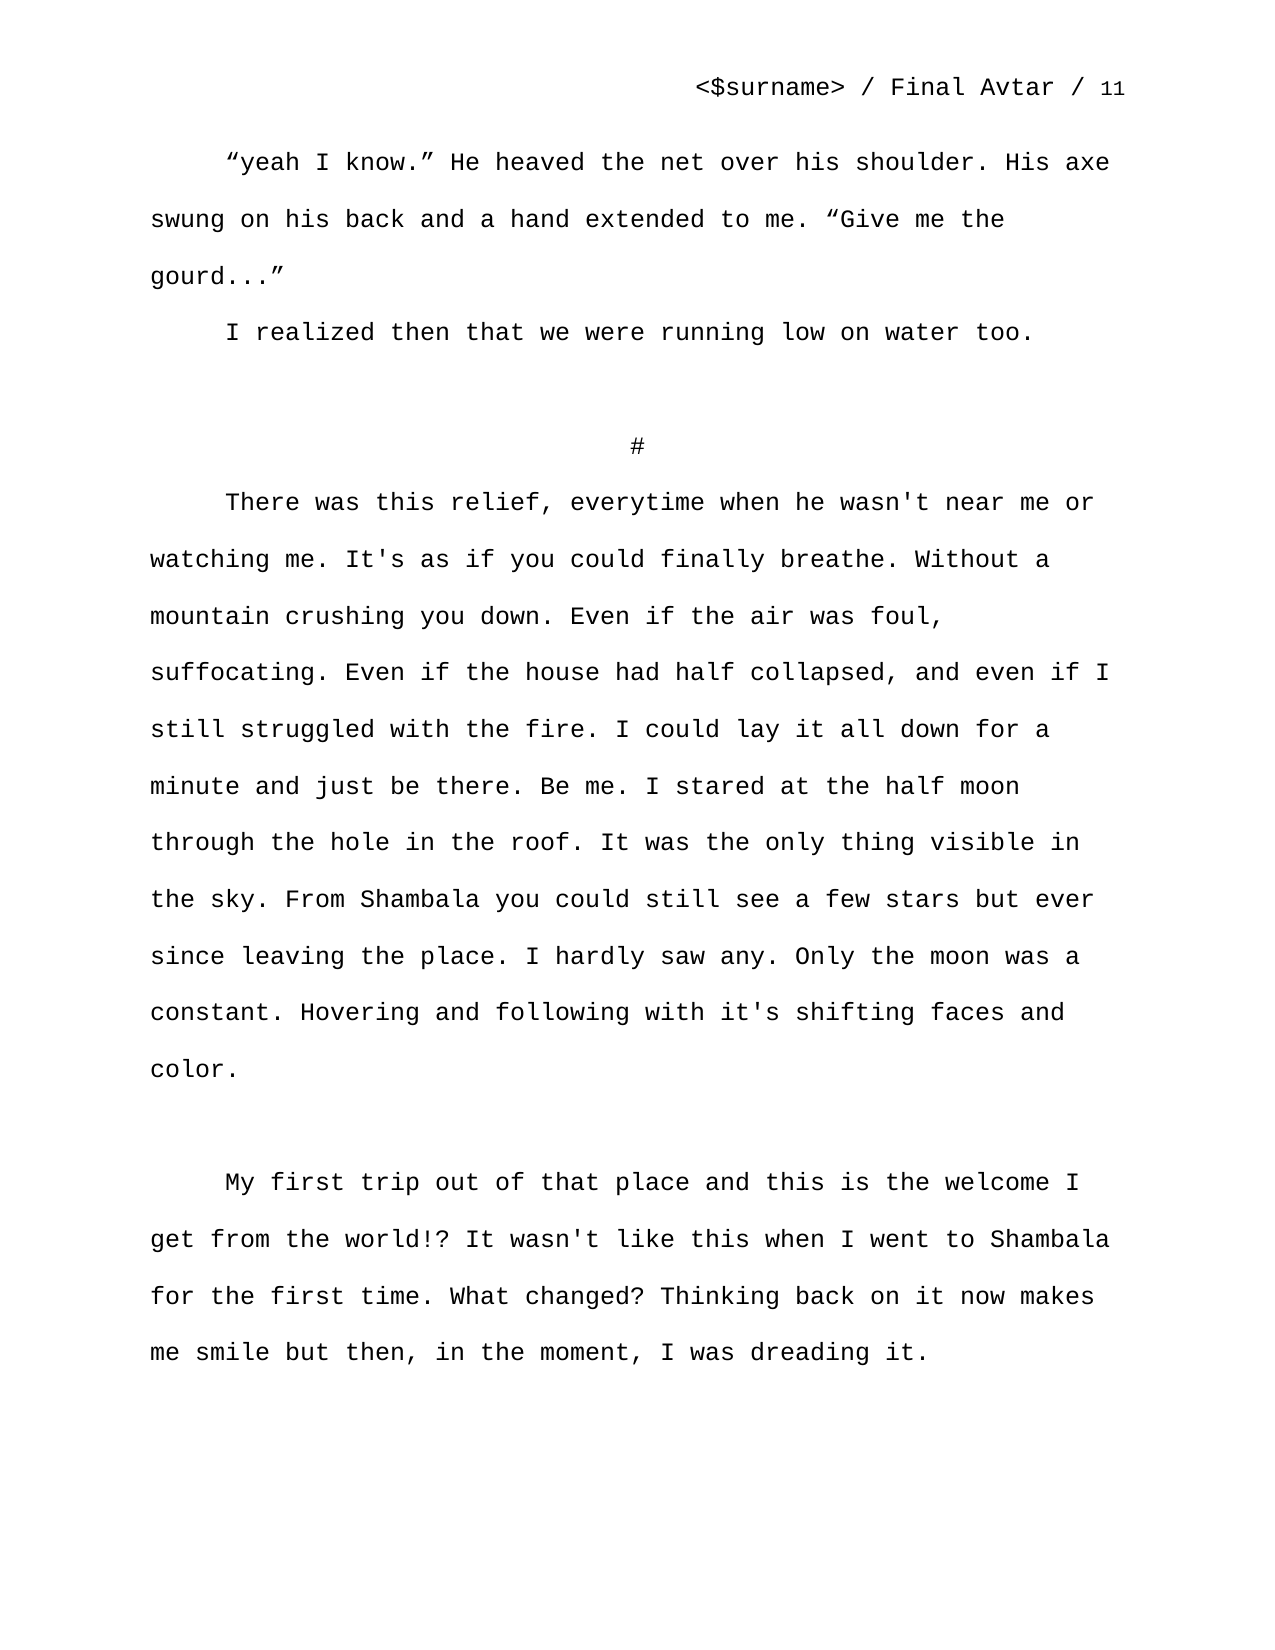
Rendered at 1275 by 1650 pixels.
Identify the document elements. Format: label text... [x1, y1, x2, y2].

text “yeah I know.” He heaved the net over his shoulder. His axe swung on his back and a hand extended to me. “Give me the gourd...” [150, 150, 1125, 292]
text There was this relief, everytime when he wasn't near me or watching me. It's as if you could finally breathe. Without a mountain crushing you down. Even if the air was foul, suffocating. Even if the house had half collapsed, and even if I still struggled with the fire. I could lay it all down for a minute and just be there. Be me. I stared at the half moon through the hole in the roof. It was the only thing visible in the sky. From Shambala you could still see a few stars but ever since leaving the place. I hardly saw any. Only the moon was a constant. Hovering and following with it's shifting faces and color. [150, 490, 1125, 1085]
text My first trip out of that place and this is the welcome I get from the world!? It wasn't like this when I went to Shambala for the first time. What changed? Thinking back on it now makes me smile but then, in the moment, I was dreading it. [150, 1170, 1125, 1368]
text # [150, 433, 1125, 462]
text I realized then that we were running low on water too. [150, 320, 1125, 348]
